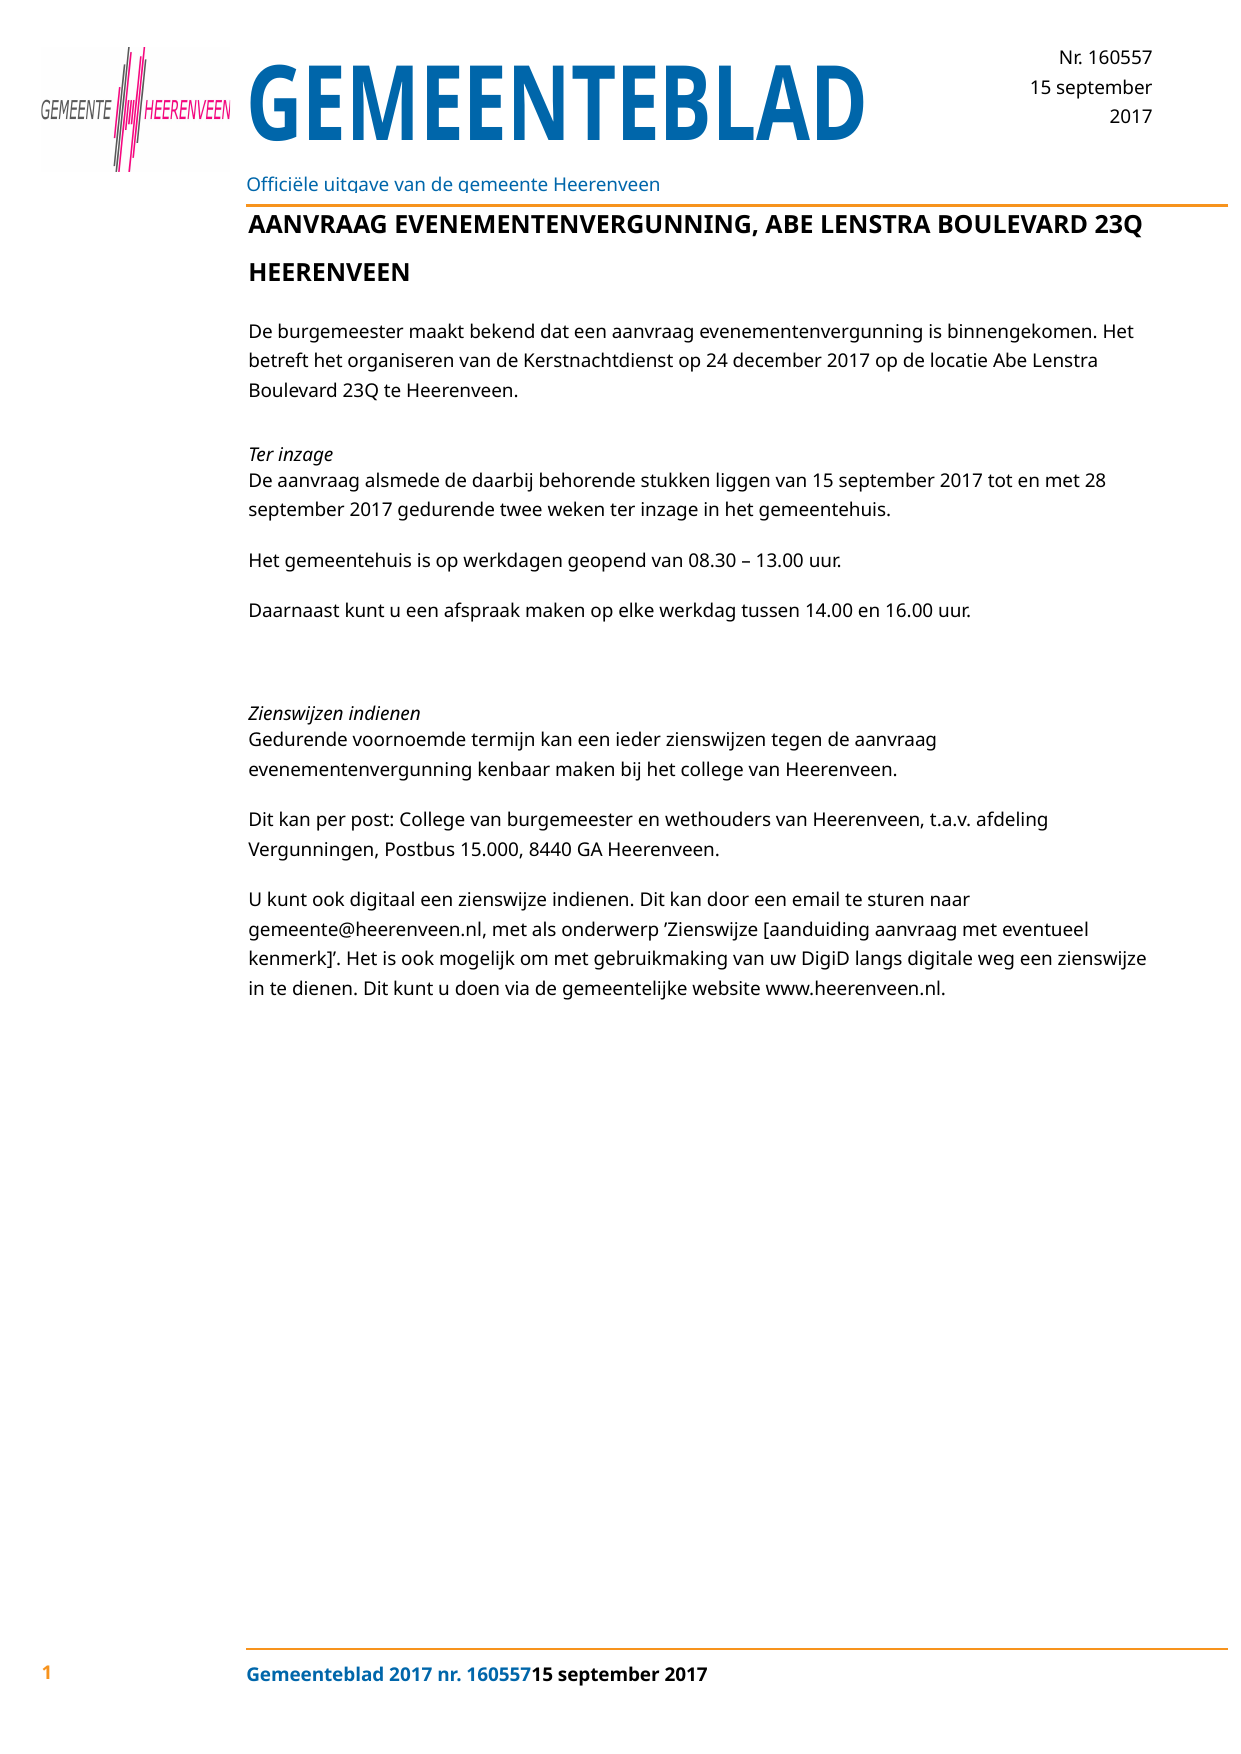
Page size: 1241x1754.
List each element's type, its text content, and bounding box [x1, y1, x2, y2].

text Gedurende voornoemde termijn kan een ieder zienswijzen tegen de aanvraag evenementenvergunning kenbaar maken bij het college van Heerenveen. [248, 726, 1152, 781]
picture [41, 47, 231, 172]
text De aanvraag alsmede de daarbij behorende stukken liggen van 15 september 2017 tot en met 28 september 2017 gedurende twee weken ter inzage in het gemeentehuis. [248, 467, 1152, 522]
text Dit kan per post: College van burgemeester en wethouders van Heerenveen, t.a.v. afdeling Vergunningen, Postbus 15.000, 8440 GA Heerenveen. [248, 806, 1152, 861]
text Daarnaast kunt u een afspraak maken op elke werkdag tussen 14.00 en 16.00 uur. [248, 597, 1152, 623]
text U kunt ook digitaal een zienswijze indienen. Dit kan door een email te sturen naar gemeente@heerenveen.nl, met als onderwerp ’Zienswijze [aanduiding aanvraag met eventueel kenmerk]’. Het is ook mogelijk om met gebruikmaking van uw DigiD langs digitale weg een zienswijze in te dienen. Dit kunt u doen via de gemeentelijke website www.heerenveen.nl. [248, 886, 1152, 1001]
text AANVRAAG EVENEMENTENVERGUNNING, ABE LENSTRA BOULEVARD 23Q HEERENVEEN [248, 207, 1152, 288]
text Ter inzage [248, 441, 1152, 467]
text Het gemeentehuis is op werkdagen geopend van 08.30 – 13.00 uur. [248, 547, 1152, 572]
text De burgemeester maakt bekend dat een aanvraag evenementenvergunning is binnengekomen. Het betreft het organiseren van de Kerstnachtdienst op 24 december 2017 op de locatie Abe Lenstra Boulevard 23Q te Heerenveen. [248, 318, 1152, 403]
text Zienswijzen indienen [248, 700, 1152, 726]
